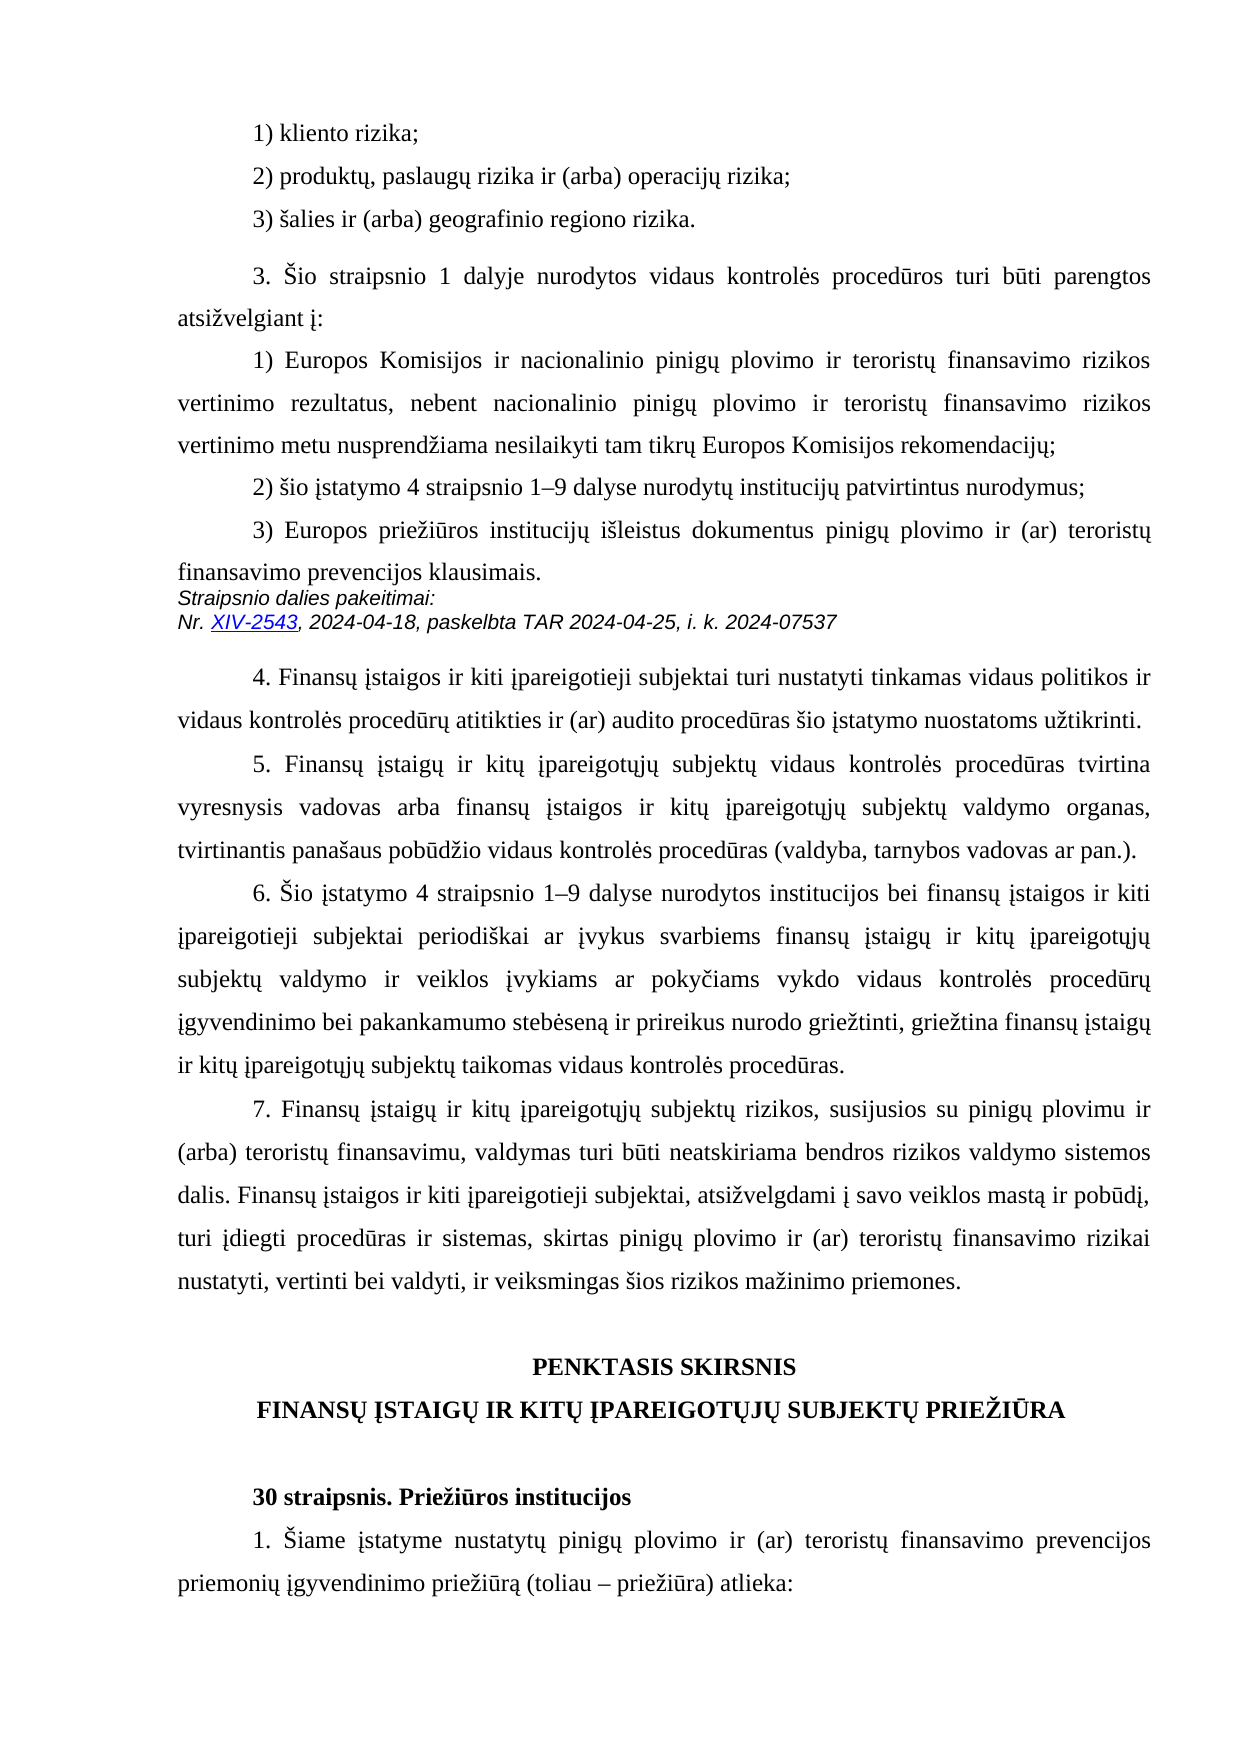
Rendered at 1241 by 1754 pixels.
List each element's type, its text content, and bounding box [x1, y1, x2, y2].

text 3) šalies ir (arba) geografinio regiono rizika. [177, 204, 1152, 233]
text Nr. XIV-2543, 2024-04-18, paskelbta TAR 2024-04-25, i. k. 2024-07537 [177, 610, 1152, 634]
text 1. Šiame įstatyme nustatytų pinigų plovimo ir (ar) teroristų finansavimo prevencijos priemonių įgyvendinimo priežiūrą (toliau – priežiūra) atlieka: [177, 1525, 1152, 1597]
text 3. Šio straipsnio 1 dalyje nurodytos vidaus kontrolės procedūros turi būti parengtos atsižvelgiant į: [177, 247, 1152, 332]
text 5. Finansų įstaigų ir kitų įpareigotųjų subjektų vidaus kontrolės procedūras tvirtina vyresnysis vadovas arba finansų įstaigos ir kitų įpareigotųjų subjektų valdymo organas, tvirtinantis panašaus pobūdžio vidaus kontrolės procedūras (valdyba, tarnybos vadovas ar pan.). [177, 749, 1152, 864]
text 3) Europos priežiūros institucijų išleistus dokumentus pinigų plovimo ir (ar) teroristų finansavimo prevencijos klausimais. [177, 501, 1152, 586]
text 6. Šio įstatymo 4 straipsnio 1–9 dalyse nurodytos institucijos bei finansų įstaigos ir kiti įpareigotieji subjektai periodiškai ar įvykus svarbiems finansų įstaigų ir kitų įpareigotųjų subjektų valdymo ir veiklos įvykiams ar pokyčiams vykdo vidaus kontrolės procedūrų įgyvendinimo bei pakankamumo stebėseną ir prireikus nurodo griežtinti, griežtina finansų įstaigų ir kitų įpareigotųjų subjektų taikomas vidaus kontrolės procedūras. [177, 878, 1152, 1079]
text Straipsnio dalies pakeitimai: [177, 586, 1152, 610]
text 30 straipsnis. Priežiūros institucijos [177, 1482, 1152, 1511]
text 7. Finansų įstaigų ir kitų įpareigotųjų subjektų rizikos, susijusios su pinigų plovimu ir (arba) teroristų finansavimu, valdymas turi būti neatskiriama bendros rizikos valdymo sistemos dalis. Finansų įstaigos ir kiti įpareigotieji subjektai, atsižvelgdami į savo veiklos mastą ir pobūdį, turi įdiegti procedūras ir sistemas, skirtas pinigų plovimo ir (ar) teroristų finansavimo rizikai nustatyti, vertinti bei valdyti, ir veiksmingas šios rizikos mažinimo priemones. [177, 1094, 1152, 1295]
text 4. Finansų įstaigos ir kiti įpareigotieji subjektai turi nustatyti tinkamas vidaus politikos ir vidaus kontrolės procedūrų atitikties ir (ar) audito procedūras šio įstatymo nuostatoms užtikrinti. [177, 662, 1152, 734]
text 1) kliento rizika; [177, 118, 1152, 147]
text FINANSŲ ĮSTAIGŲ IR KITŲ ĮPAREIGOTŲJŲ SUBJEKTŲ PRIEŽIŪRA [177, 1396, 1152, 1424]
text 2) šio įstatymo 4 straipsnio 1–9 dalyse nurodytų institucijų patvirtintus nurodymus; [177, 459, 1152, 501]
text 1) Europos Komisijos ir nacionalinio pinigų plovimo ir teroristų finansavimo rizikos vertinimo rezultatus, nebent nacionalinio pinigų plovimo ir teroristų finansavimo rizikos vertinimo metu nusprendžiama nesilaikyti tam tikrų Europos Komisijos rekomendacijų; [177, 332, 1152, 459]
text PENKTASIS SKIRSNIS [177, 1352, 1152, 1381]
text 2) produktų, paslaugų rizika ir (arba) operacijų rizika; [177, 161, 1152, 190]
